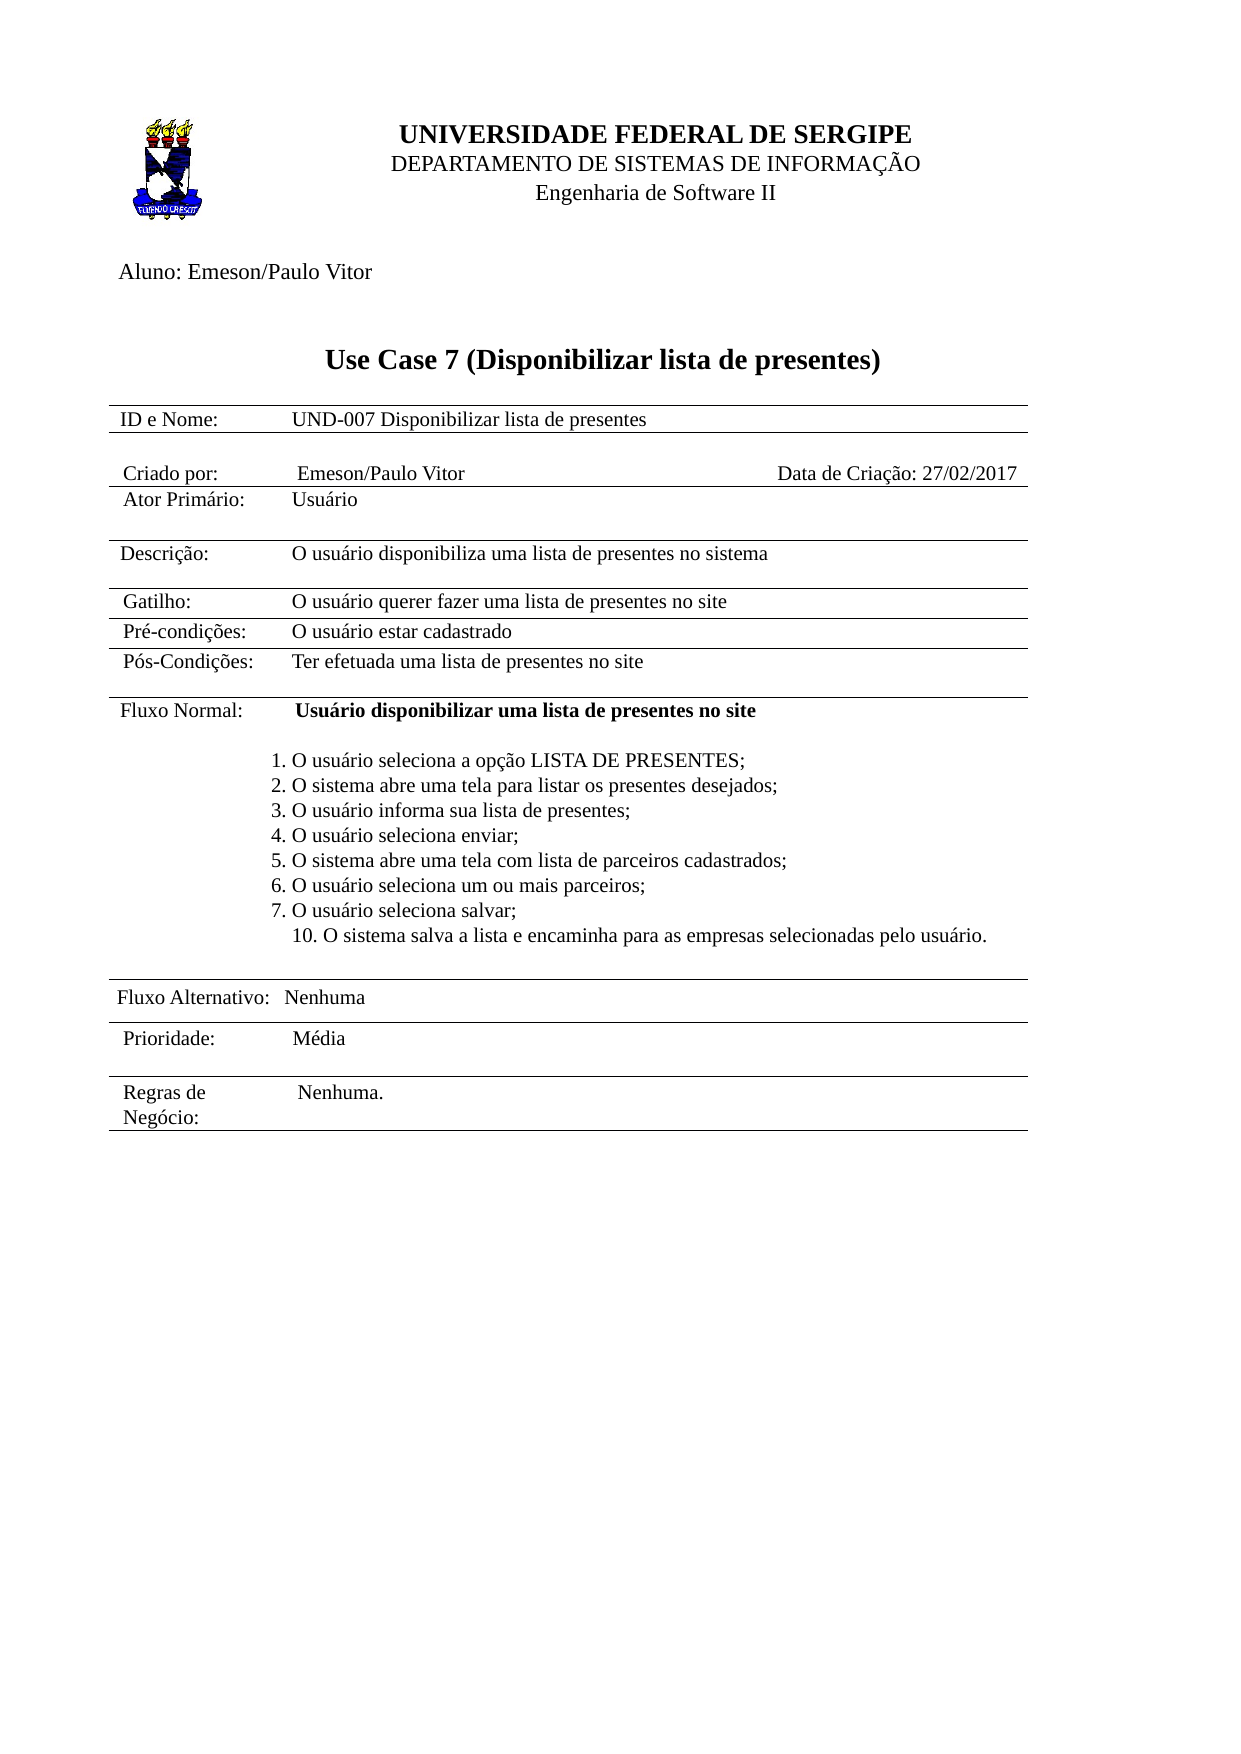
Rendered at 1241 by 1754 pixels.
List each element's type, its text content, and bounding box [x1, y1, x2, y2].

table_cell Pré-condições: [109, 619, 280, 648]
table_cell Regras de Negócio: [109, 1077, 278, 1130]
table_cell Criado por: [109, 433, 280, 486]
table_header UND-007 Disponibilizar lista de presentes [280, 406, 1028, 432]
table_header ID e Nome: [109, 406, 280, 432]
table_cell Pós-Condições: [109, 649, 280, 697]
text Use Case 7 (Disponibilizar lista de presentes) [118, 342, 1087, 375]
table_header Nenhuma [279, 980, 1028, 1016]
table_cell Descrição: [109, 541, 280, 588]
table_cell Usuário disponibilizar uma lista de presentes no site O usuário seleciona a opção LISTA DE PRESENTES; O sistema abre uma tela para listar os presentes desejados; O usuário informa sua lista de presentes; O usuário seleciona enviar; O sistema abre uma tela com lista de parceiros cadastrados; O usuário seleciona um ou mais parceiros; O usuário seleciona salvar; 10. O sistema salva a lista e encaminha para as empresas selecionadas pelo usuário. [280, 698, 1028, 978]
table_cell Gatilho: [109, 589, 280, 618]
table_cell Ter efetuada uma lista de presentes no site [280, 649, 1028, 697]
table_cell Fluxo Normal: [109, 698, 280, 978]
table_cell O usuário querer fazer uma lista de presentes no site [280, 589, 1028, 618]
table_cell Nenhuma. [278, 1077, 1028, 1130]
text UNIVERSIDADE FEDERAL DE SERGIPE [203, 118, 1094, 149]
table_cell Usuário [280, 487, 1028, 540]
table_header Média [278, 1023, 1028, 1076]
text Engenharia de Software II [203, 179, 1095, 206]
table_cell O usuário estar cadastrado [280, 619, 1028, 648]
table_header Prioridade: [109, 1023, 278, 1076]
text Aluno: Emeson/Paulo Vitor [118, 258, 1122, 284]
table_cell Ator Primário: [109, 487, 280, 540]
table_header Fluxo Alternativo: [111, 980, 278, 1017]
table_cell O usuário disponibiliza uma lista de presentes no sistema [280, 541, 1028, 588]
table_cell Emeson/Paulo Vitor Data de Criação: 27/02/2017 [280, 433, 1028, 486]
text DEPARTAMENTO DE SISTEMAS DE INFORMAÇÃO [203, 150, 1094, 177]
